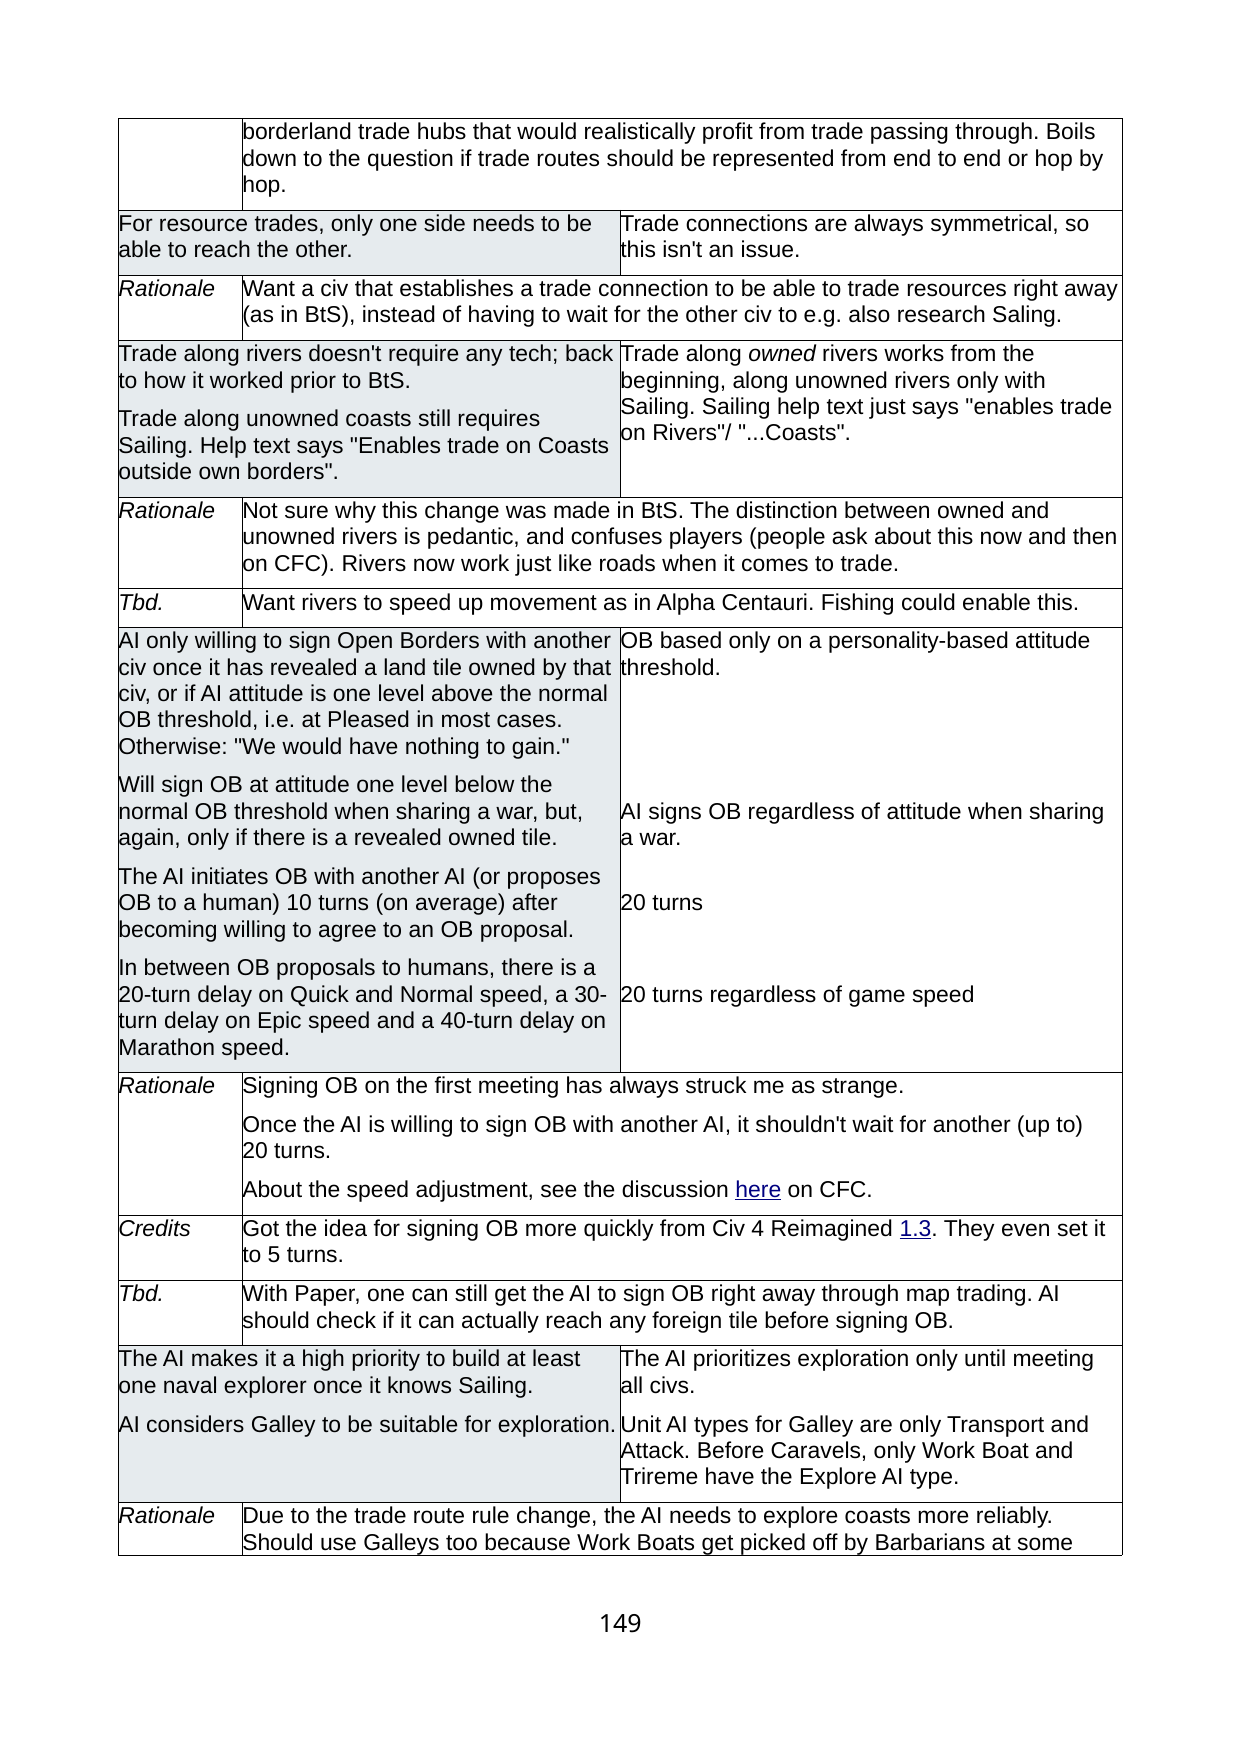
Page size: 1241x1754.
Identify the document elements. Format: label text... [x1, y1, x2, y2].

table_cell OB based only on a personality-based attitude threshold. AI signs OB regardless of attitude when sharing a war. 20 turns 20 turns regardless of game speed [621, 628, 1122, 1072]
table_cell The AI makes it a high priority to build at least one naval explorer once it knows Sailing. AI considers Galley to be suitable for exploration. [119, 1346, 620, 1502]
table_cell Not sure why this change was made in BtS. The distinction between owned and unowned rivers is pedantic, and confuses players (people ask about this now and then on CFC). Rivers now work just like roads when it comes to trade. [243, 498, 1122, 588]
table_cell Trade along rivers doesn't require any tech; back to how it worked prior to BtS. Trade along unowned coasts still requires Sailing. Help text says "Enables trade on Coasts outside own borders". [119, 341, 620, 497]
table_cell Rationale [119, 498, 242, 588]
table_cell Due to the trade route rule change, the AI needs to explore coasts more reliably. Should use Galleys too because Work Boats get picked off by Barbarians at some [243, 1503, 1122, 1555]
table_cell borderland trade hubs that would realistically profit from trade passing through. Boils down to the question if trade routes should be represented from end to end or hop by hop. [243, 119, 1122, 210]
table_cell The AI prioritizes exploration only until meeting all civs. Unit AI types for Galley are only Transport and Attack. Before Caravels, only Work Boat and Trireme have the Explore AI type. [621, 1346, 1122, 1502]
table_cell Rationale [119, 1073, 242, 1215]
table_cell Want a civ that establishes a trade connection to be able to trade resources right away (as in BtS), instead of having to wait for the other civ to e.g. also research Saling. [243, 276, 1122, 340]
table_cell With Paper, one can still get the AI to sign OB right away through map trading. AI should check if it can actually reach any foreign tile before signing OB. [243, 1281, 1122, 1345]
table_cell Credits [119, 1216, 242, 1280]
table_cell For resource trades, only one side needs to be able to reach the other. [119, 211, 620, 275]
table_cell Rationale [119, 1503, 242, 1555]
table_cell Tbd. [119, 1281, 242, 1345]
table_cell [119, 119, 242, 210]
table_cell Rationale [119, 276, 242, 340]
table_cell Got the idea for signing OB more quickly from Civ 4 Reimagined 1.3. They even set it to 5 turns. [243, 1216, 1122, 1280]
table_cell Trade along owned rivers works from the beginning, along unowned rivers only with Sailing. Sailing help text just says "enables trade on Rivers"/ "...Coasts". [621, 341, 1122, 497]
table_cell Tbd. [119, 589, 242, 627]
table_cell Trade connections are always symmetrical, so this isn't an issue. [621, 211, 1122, 275]
table_cell Want rivers to speed up movement as in Alpha Centauri. Fishing could enable this. [243, 589, 1122, 627]
table_cell Signing OB on the first meeting has always struck me as strange. Once the AI is willing to sign OB with another AI, it shouldn't wait for another (up to) 20 turns. About the speed adjustment, see the discussion here on CFC. [243, 1073, 1122, 1215]
table_cell AI only willing to sign Open Borders with another civ once it has revealed a land tile owned by that civ, or if AI attitude is one level above the normal OB threshold, i.e. at Pleased in most cases. Otherwise: "We would have nothing to gain." Will sign OB at attitude one level below the normal OB threshold when sharing a war, but, again, only if there is a revealed owned tile. The AI initiates OB with another AI (or proposes OB to a human) 10 turns (on average) after becoming willing to agree to an OB proposal. In between OB proposals to humans, there is a 20-turn delay on Quick and Normal speed, a 30-turn delay on Epic speed and a 40-turn delay on Marathon speed. [119, 628, 620, 1072]
